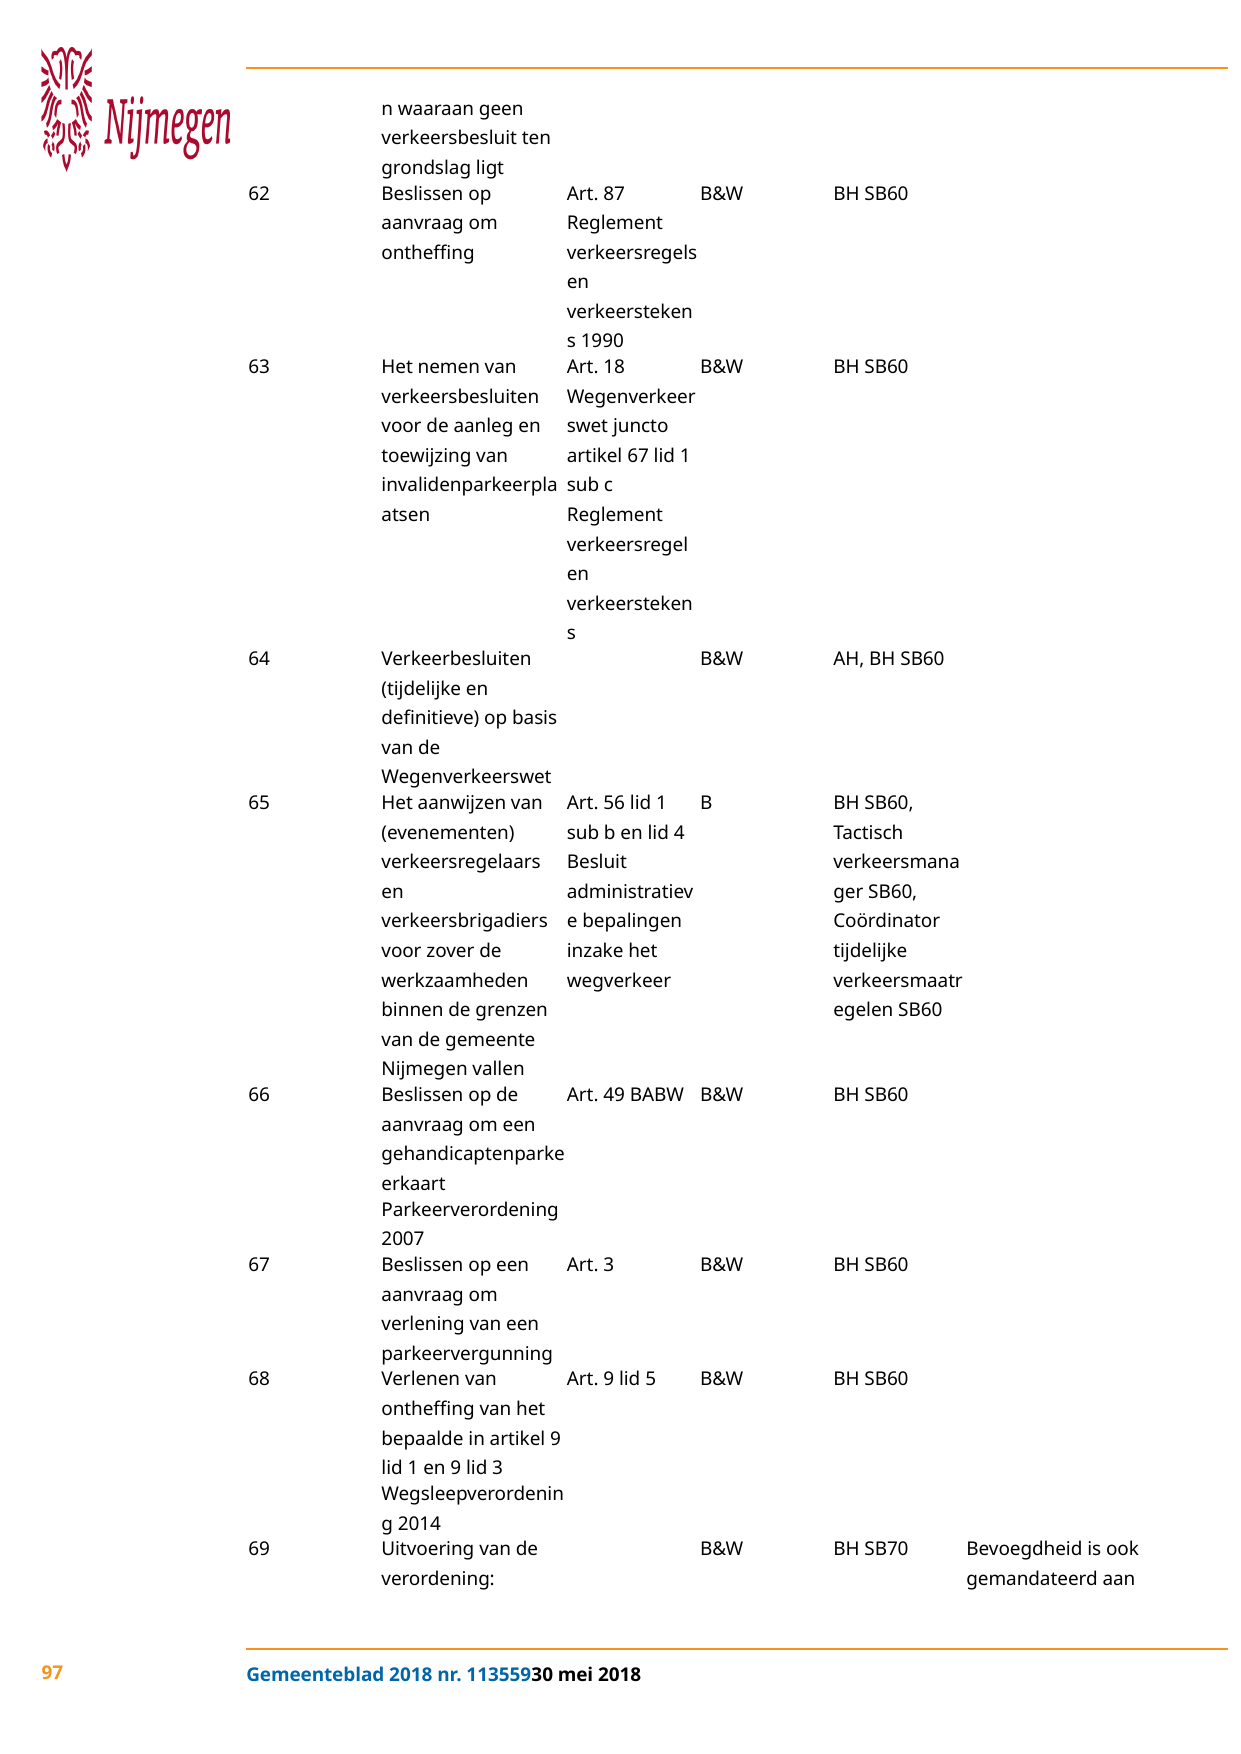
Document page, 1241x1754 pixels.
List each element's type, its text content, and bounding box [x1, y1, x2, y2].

picture [41, 47, 231, 172]
table_cell Art. 56 lid 1 sub b en lid 4 Besluit administratieve bepalingen inzake het wegverkeer [567, 789, 700, 1081]
table_cell [567, 645, 700, 789]
table_cell 65 [248, 789, 381, 1081]
table_cell BH SB70 [833, 1535, 966, 1591]
table_cell BH SB60 [833, 1366, 966, 1480]
table_cell Beslissen op aanvraag om ontheffing [381, 180, 567, 353]
table_cell [966, 180, 1152, 353]
table_cell BH SB60, Tactisch verkeersmanager SB60, Coördinator tijdelijke verkeersmaatregelen SB60 [833, 789, 966, 1081]
table_cell 68 [248, 1366, 381, 1480]
table_cell Beslissen op de aanvraag om een gehandicaptenparkeerkaart [381, 1081, 567, 1196]
table_cell BH SB60 [833, 353, 966, 645]
table_cell BH SB60 [833, 1251, 966, 1366]
table_cell BH SB60 [833, 1081, 966, 1196]
table_cell Het nemen van verkeersbesluiten voor de aanleg en toewijzing van invalidenparkeerplaatsen [381, 353, 567, 645]
table_cell B&W [700, 180, 833, 353]
table_cell 62 [248, 180, 381, 353]
table_cell 66 [248, 1081, 381, 1196]
table_cell 64 [248, 645, 381, 789]
table_cell [833, 1480, 966, 1535]
table_cell Art. 9 lid 5 [567, 1366, 700, 1480]
table_cell [966, 1251, 1152, 1366]
table_cell Art. 3 [567, 1251, 700, 1366]
table_cell [248, 1196, 381, 1251]
table_cell [248, 1480, 381, 1535]
table_cell B&W [700, 645, 833, 789]
table_cell B&W [700, 1535, 833, 1591]
table_cell [700, 95, 833, 180]
table_cell [966, 1366, 1152, 1480]
table_cell AH, BH SB60 [833, 645, 966, 789]
table_cell [966, 645, 1152, 789]
table_cell Verlenen van ontheffing van het bepaalde in artikel 9 lid 1 en 9 lid 3 [381, 1366, 567, 1480]
table_cell [700, 1196, 833, 1251]
table_cell [966, 1480, 1152, 1535]
table_cell B&W [700, 1081, 833, 1196]
table_cell Wegsleepverordening 2014 [381, 1480, 567, 1535]
table_cell [966, 353, 1152, 645]
table_cell [567, 1196, 700, 1251]
table_cell 67 [248, 1251, 381, 1366]
table_cell Parkeerverordening 2007 [381, 1196, 567, 1251]
table_cell [567, 95, 700, 180]
table_cell B&W [700, 1366, 833, 1480]
table_cell [833, 1196, 966, 1251]
table_cell n waaraan geen verkeersbesluit ten grondslag ligt [381, 95, 567, 180]
table_cell Art. 18 Wegenverkeerswet juncto artikel 67 lid 1 sub c Reglement verkeersregel en verkeerstekens [567, 353, 700, 645]
table_cell [248, 95, 381, 180]
table_cell [966, 1081, 1152, 1196]
table_cell [966, 95, 1152, 180]
table_cell Uitvoering van de verordening: [381, 1535, 567, 1591]
table_cell [966, 789, 1152, 1081]
table_cell BH SB60 [833, 180, 966, 353]
table_cell 69 [248, 1535, 381, 1591]
table_cell B&W [700, 1251, 833, 1366]
table_cell [966, 1196, 1152, 1251]
table_cell Beslissen op een aanvraag om verlening van een parkeervergunning [381, 1251, 567, 1366]
table_cell Art. 49 BABW [567, 1081, 700, 1196]
table_cell 63 [248, 353, 381, 645]
table_cell Het aanwijzen van (evenementen) verkeersregelaars en verkeersbrigadiers voor zover de werkzaamheden binnen de grenzen van de gemeente Nijmegen vallen [381, 789, 567, 1081]
table_cell [700, 1480, 833, 1535]
table_cell Verkeerbesluiten (tijdelijke en definitieve) op basis van de Wegenverkeerswet [381, 645, 567, 789]
table_cell [567, 1480, 700, 1535]
table_cell B [700, 789, 833, 1081]
table_cell Art. 87 Reglement verkeersregels en verkeerstekens 1990 [567, 180, 700, 353]
table_cell [567, 1535, 700, 1591]
table_cell [833, 95, 966, 180]
table_cell Bevoegdheid is ook gemandateerd aan [966, 1535, 1152, 1591]
table_cell B&W [700, 353, 833, 645]
